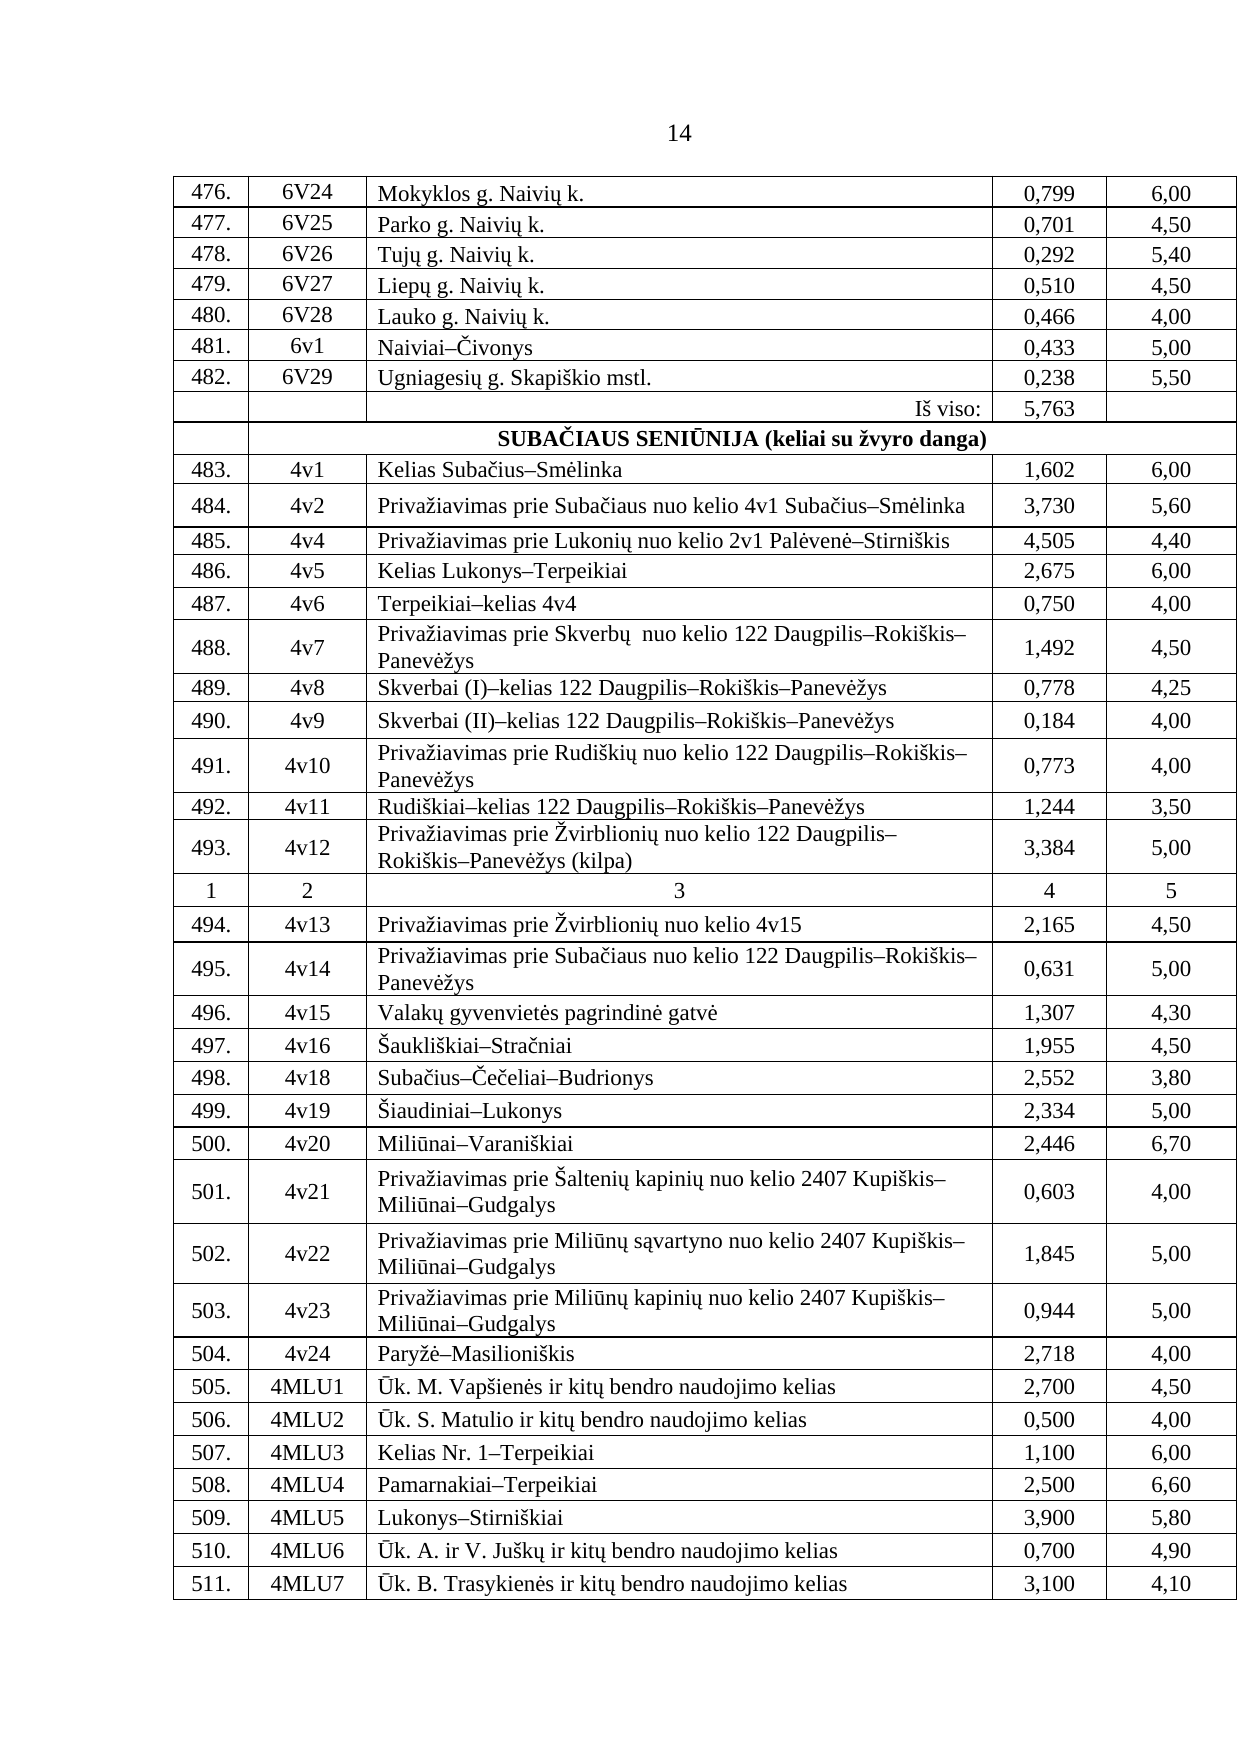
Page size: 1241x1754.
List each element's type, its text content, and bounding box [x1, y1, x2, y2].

table_cell 5,40 [1107, 238, 1236, 268]
table_cell 5,763 [993, 392, 1106, 421]
table_cell 4v20 [249, 1128, 366, 1159]
table_cell Mokyklos g. Naivių k. [367, 177, 992, 206]
table_cell 0,700 [993, 1534, 1106, 1566]
table_cell Terpeikiai–kelias 4v4 [367, 588, 992, 619]
table_cell 4v23 [249, 1284, 366, 1336]
table_cell 4MLU5 [249, 1501, 366, 1533]
table_cell 506. [174, 1403, 248, 1435]
table_cell 0,778 [993, 674, 1106, 701]
table_cell Kelias Nr. 1–Terpeikiai [367, 1436, 992, 1468]
table_cell 4v7 [249, 620, 366, 673]
table_cell 2,500 [993, 1469, 1106, 1500]
table_cell SUBAČIAUS SENIŪNIJA (keliai su žvyro danga) [249, 423, 1236, 454]
table_cell 503. [174, 1284, 248, 1336]
table_cell Pamarnakiai–Terpeikiai [367, 1469, 992, 1500]
table_cell 6V26 [249, 238, 366, 268]
table_cell 1,845 [993, 1224, 1106, 1283]
table_cell 0,500 [993, 1403, 1106, 1435]
table_cell Liepų g. Naivių k. [367, 269, 992, 298]
table_cell 3,80 [1107, 1062, 1236, 1093]
table_cell 1,955 [993, 1029, 1106, 1061]
table_cell 5,50 [1107, 361, 1236, 391]
table_cell 486. [174, 555, 248, 587]
table_cell 511. [174, 1567, 248, 1599]
table_cell 4MLU6 [249, 1534, 366, 1566]
table_cell 490. [174, 702, 248, 738]
table_cell 6,00 [1107, 455, 1236, 483]
table_cell 2,446 [993, 1128, 1106, 1159]
table_cell 509. [174, 1501, 248, 1533]
table_cell 6v1 [249, 330, 366, 360]
table_cell 0,466 [993, 300, 1106, 329]
table_cell Tujų g. Naivių k. [367, 238, 992, 268]
table_cell Lukonys–Stirniškiai [367, 1501, 992, 1533]
table_cell [174, 392, 248, 421]
table_cell 4v13 [249, 907, 366, 941]
table_cell 2 [249, 874, 366, 906]
table_cell 2,165 [993, 907, 1106, 941]
table_cell 6V25 [249, 208, 366, 237]
table_cell 4,50 [1107, 620, 1236, 673]
table_cell 1,307 [993, 996, 1106, 1028]
table_cell 4v10 [249, 739, 366, 792]
table_cell 4v6 [249, 588, 366, 619]
table_cell 5,00 [1107, 1284, 1236, 1336]
table_cell 477. [174, 208, 248, 237]
table_cell 4,00 [1107, 1160, 1236, 1222]
table_cell 4v4 [249, 528, 366, 554]
table_cell 487. [174, 588, 248, 619]
table_cell Subačius–Čečeliai–Budrionys [367, 1062, 992, 1093]
table_cell 499. [174, 1095, 248, 1126]
table_cell 4v15 [249, 996, 366, 1028]
table_cell 6V29 [249, 361, 366, 391]
table_cell 484. [174, 484, 248, 526]
table_cell 480. [174, 300, 248, 329]
table_cell 4,40 [1107, 528, 1236, 554]
table_cell Privažiavimas prie Subačiaus nuo kelio 122 Daugpilis–Rokiškis–Panevėžys [367, 943, 992, 995]
table_cell 0,238 [993, 361, 1106, 391]
table_cell 0,701 [993, 208, 1106, 237]
table_cell 479. [174, 269, 248, 298]
table_cell Šaukliškiai–Stračniai [367, 1029, 992, 1061]
table_cell 0,750 [993, 588, 1106, 619]
table_cell 4,90 [1107, 1534, 1236, 1566]
table_cell Ugniagesių g. Skapiškio mstl. [367, 361, 992, 391]
table_cell 4v16 [249, 1029, 366, 1061]
table_cell 4v24 [249, 1338, 366, 1369]
table_cell 4,10 [1107, 1567, 1236, 1599]
table_cell Šiaudiniai–Lukonys [367, 1095, 992, 1126]
table_cell 4v18 [249, 1062, 366, 1093]
table_cell 510. [174, 1534, 248, 1566]
table_cell 0,631 [993, 943, 1106, 995]
table_cell 5 [1107, 874, 1236, 906]
table_cell Paryžė–Masilioniškis [367, 1338, 992, 1369]
table_cell Lauko g. Naivių k. [367, 300, 992, 329]
table_cell 2,700 [993, 1370, 1106, 1402]
table_cell 6V28 [249, 300, 366, 329]
table_cell 0,433 [993, 330, 1106, 360]
table_cell 5,00 [1107, 1224, 1236, 1283]
table_cell 493. [174, 820, 248, 873]
table_cell 6,00 [1107, 1436, 1236, 1468]
table_cell 4,00 [1107, 300, 1236, 329]
table_cell 3,730 [993, 484, 1106, 526]
table_cell 3,100 [993, 1567, 1106, 1599]
table_cell 2,675 [993, 555, 1106, 587]
table_cell Kelias Subačius–Smėlinka [367, 455, 992, 483]
table_cell 4v19 [249, 1095, 366, 1126]
table_cell 4,00 [1107, 702, 1236, 738]
table_cell 485. [174, 528, 248, 554]
table_cell 4MLU2 [249, 1403, 366, 1435]
table_cell 4,25 [1107, 674, 1236, 701]
table_cell 488. [174, 620, 248, 673]
table_cell Miliūnai–Varaniškiai [367, 1128, 992, 1159]
table_cell 5,80 [1107, 1501, 1236, 1533]
table_cell 476. [174, 177, 248, 206]
table_cell 3 [367, 874, 992, 906]
table_cell 497. [174, 1029, 248, 1061]
table_cell 0,510 [993, 269, 1106, 298]
table_cell 4MLU4 [249, 1469, 366, 1500]
table_cell 4,00 [1107, 1338, 1236, 1369]
table_cell 0,603 [993, 1160, 1106, 1222]
table_cell 4,30 [1107, 996, 1236, 1028]
table_cell 2,552 [993, 1062, 1106, 1093]
table_cell 494. [174, 907, 248, 941]
table_cell [1107, 392, 1236, 421]
table_cell 4v11 [249, 793, 366, 819]
table_cell 1,244 [993, 793, 1106, 819]
table_cell 504. [174, 1338, 248, 1369]
table_cell 4v9 [249, 702, 366, 738]
table_cell Privažiavimas prie Miliūnų kapinių nuo kelio 2407 Kupiškis–Miliūnai–Gudgalys [367, 1284, 992, 1336]
table_cell 0,184 [993, 702, 1106, 738]
table_cell 0,799 [993, 177, 1106, 206]
table_cell 4,50 [1107, 208, 1236, 237]
table_cell 500. [174, 1128, 248, 1159]
table_cell 498. [174, 1062, 248, 1093]
table_cell 507. [174, 1436, 248, 1468]
table_cell 2,718 [993, 1338, 1106, 1369]
table_cell 6,00 [1107, 555, 1236, 587]
table_cell Skverbai (I)–kelias 122 Daugpilis–Rokiškis–Panevėžys [367, 674, 992, 701]
table_cell 4MLU3 [249, 1436, 366, 1468]
table_cell 478. [174, 238, 248, 268]
table_cell Ūk. S. Matulio ir kitų bendro naudojimo kelias [367, 1403, 992, 1435]
table_cell 3,900 [993, 1501, 1106, 1533]
table_cell 0,773 [993, 739, 1106, 792]
table_cell 495. [174, 943, 248, 995]
table_cell 1,602 [993, 455, 1106, 483]
table_cell 483. [174, 455, 248, 483]
table_cell 508. [174, 1469, 248, 1500]
table_cell Privažiavimas prie Žvirblionių nuo kelio 122 Daugpilis–Rokiškis–Panevėžys (kilpa) [367, 820, 992, 873]
table_cell Privažiavimas prie Subačiaus nuo kelio 4v1 Subačius–Smėlinka [367, 484, 992, 526]
table_cell 505. [174, 1370, 248, 1402]
table_cell 1 [174, 874, 248, 906]
table_cell [249, 392, 366, 421]
table_cell 6V24 [249, 177, 366, 206]
table_cell Ūk. A. ir V. Juškų ir kitų bendro naudojimo kelias [367, 1534, 992, 1566]
table_cell 4,505 [993, 528, 1106, 554]
table_cell 481. [174, 330, 248, 360]
table_cell Privažiavimas prie Rudiškių nuo kelio 122 Daugpilis–Rokiškis–Panevėžys [367, 739, 992, 792]
table_cell Kelias Lukonys–Terpeikiai [367, 555, 992, 587]
table_cell 0,944 [993, 1284, 1106, 1336]
table_cell 502. [174, 1224, 248, 1283]
table_cell 5,00 [1107, 943, 1236, 995]
table_cell 1,100 [993, 1436, 1106, 1468]
table_cell 5,60 [1107, 484, 1236, 526]
table_cell 492. [174, 793, 248, 819]
table_cell 4MLU1 [249, 1370, 366, 1402]
table_cell 4,50 [1107, 1370, 1236, 1402]
table_cell 4v14 [249, 943, 366, 995]
table_cell Parko g. Naivių k. [367, 208, 992, 237]
table_cell 0,292 [993, 238, 1106, 268]
table_cell 4v22 [249, 1224, 366, 1283]
table_cell 6,70 [1107, 1128, 1236, 1159]
table_cell 4v1 [249, 455, 366, 483]
table_cell 4v21 [249, 1160, 366, 1222]
table_cell 5,00 [1107, 330, 1236, 360]
table_cell Privažiavimas prie Šaltenių kapinių nuo kelio 2407 Kupiškis–Miliūnai–Gudgalys [367, 1160, 992, 1222]
table_cell 482. [174, 361, 248, 391]
table_cell [174, 423, 248, 454]
table_cell Privažiavimas prie Miliūnų sąvartyno nuo kelio 2407 Kupiškis–Miliūnai–Gudgalys [367, 1224, 992, 1283]
table_cell Privažiavimas prie Žvirblionių nuo kelio 4v15 [367, 907, 992, 941]
table_cell Privažiavimas prie Skverbų nuo kelio 122 Daugpilis–Rokiškis–Panevėžys [367, 620, 992, 673]
table_cell 4,50 [1107, 1029, 1236, 1061]
table_cell Naiviai–Čivonys [367, 330, 992, 360]
table_cell 4v5 [249, 555, 366, 587]
table_cell 489. [174, 674, 248, 701]
table_cell 5,00 [1107, 1095, 1236, 1126]
table_cell 4,00 [1107, 588, 1236, 619]
table_cell 4v2 [249, 484, 366, 526]
table_cell 4,00 [1107, 739, 1236, 792]
table_cell Skverbai (II)–kelias 122 Daugpilis–Rokiškis–Panevėžys [367, 702, 992, 738]
table_cell 4v12 [249, 820, 366, 873]
table_cell 3,50 [1107, 793, 1236, 819]
table_cell Iš viso: [367, 392, 992, 421]
table_cell 4,50 [1107, 269, 1236, 298]
table_cell Ūk. M. Vapšienės ir kitų bendro naudojimo kelias [367, 1370, 992, 1402]
table_cell 5,00 [1107, 820, 1236, 873]
table_cell Valakų gyvenvietės pagrindinė gatvė [367, 996, 992, 1028]
table_cell 1,492 [993, 620, 1106, 673]
table_cell 4v8 [249, 674, 366, 701]
table_cell 6V27 [249, 269, 366, 298]
table_cell 4MLU7 [249, 1567, 366, 1599]
table_cell 501. [174, 1160, 248, 1222]
table_cell 2,334 [993, 1095, 1106, 1126]
table_cell 3,384 [993, 820, 1106, 873]
table_cell 6,60 [1107, 1469, 1236, 1500]
table_cell Rudiškiai–kelias 122 Daugpilis–Rokiškis–Panevėžys [367, 793, 992, 819]
table_cell Privažiavimas prie Lukonių nuo kelio 2v1 Palėvenė–Stirniškis [367, 528, 992, 554]
table_cell 4,50 [1107, 907, 1236, 941]
table_cell 496. [174, 996, 248, 1028]
table_cell 4,00 [1107, 1403, 1236, 1435]
table_cell Ūk. B. Trasykienės ir kitų bendro naudojimo kelias [367, 1567, 992, 1599]
table_cell 4 [993, 874, 1106, 906]
table_cell 491. [174, 739, 248, 792]
table_cell 6,00 [1107, 177, 1236, 206]
